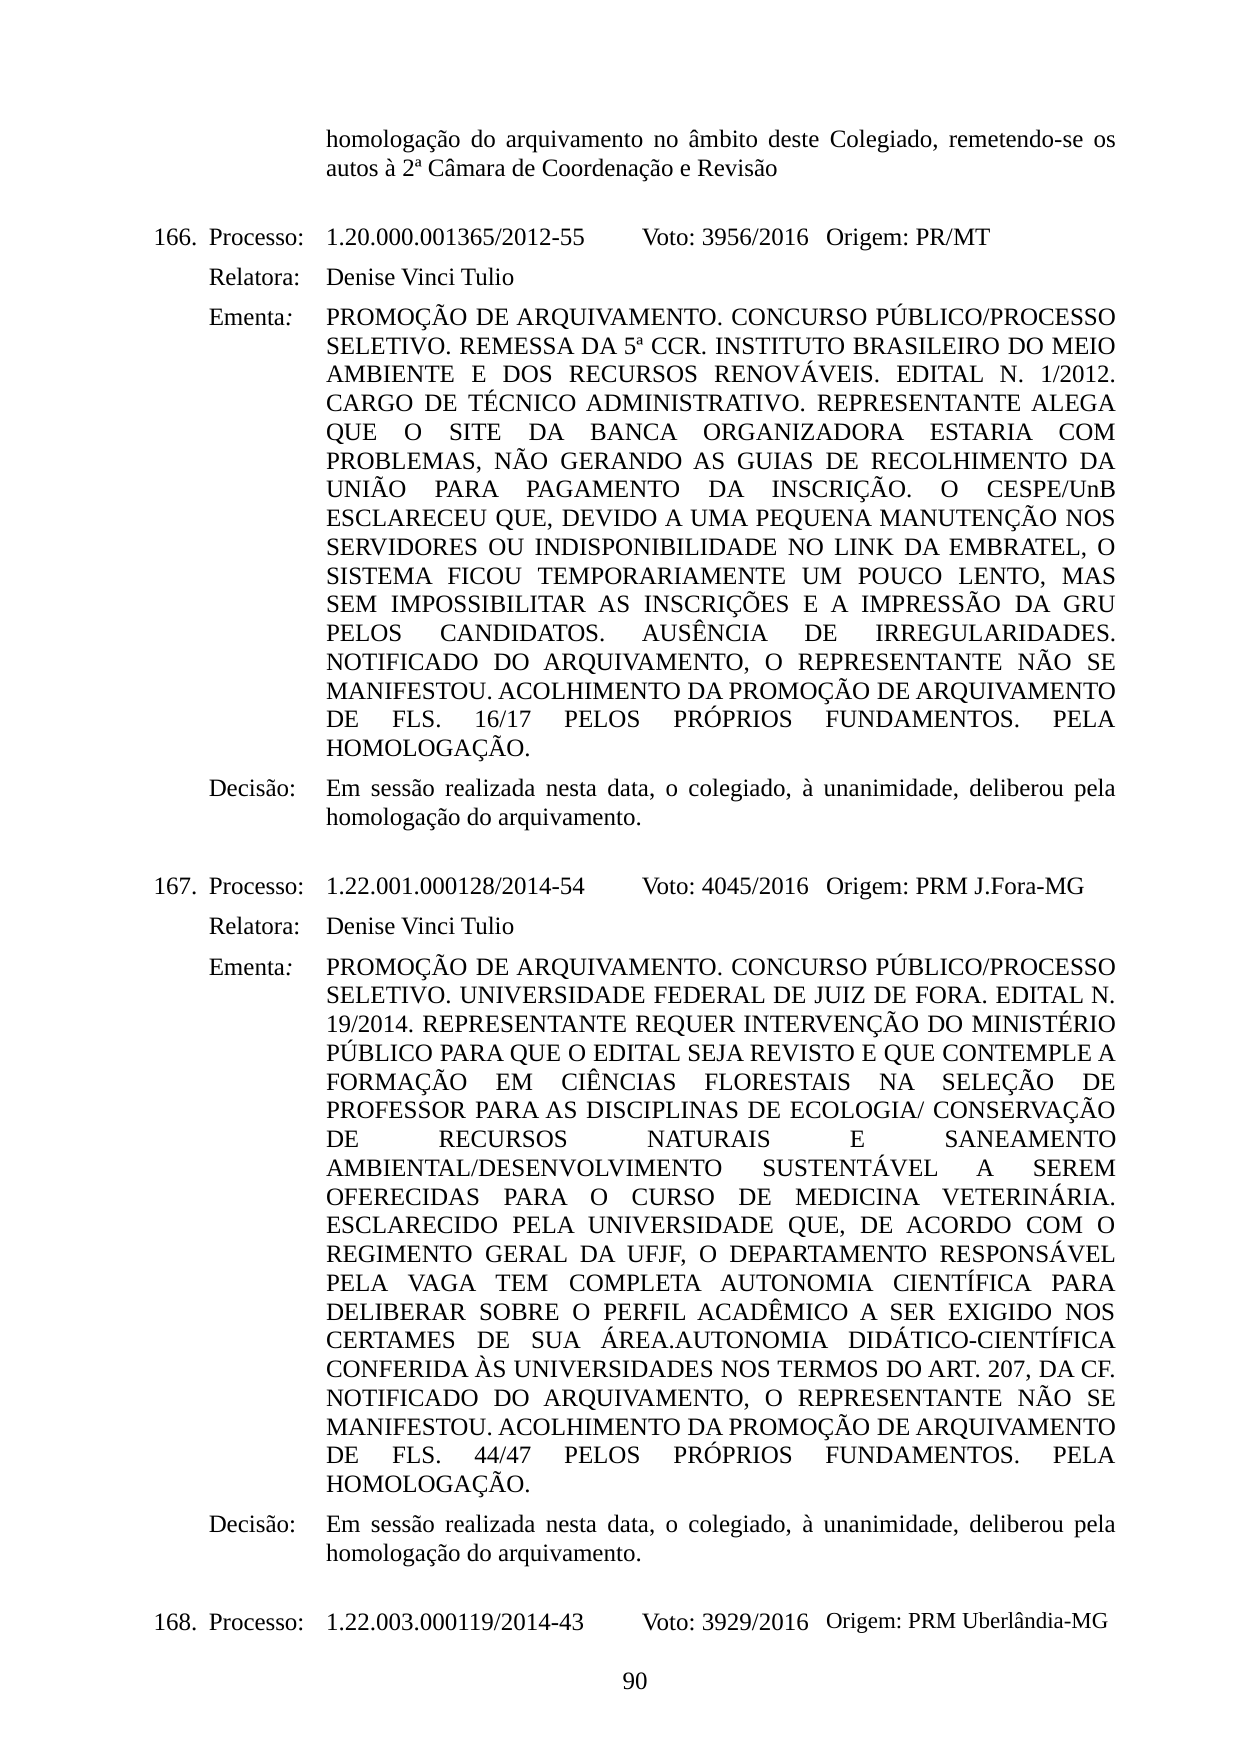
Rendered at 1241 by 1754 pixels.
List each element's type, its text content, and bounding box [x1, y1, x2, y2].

table_cell [203, 118, 320, 187]
table_cell Decisão: [203, 768, 320, 837]
table_cell homologação do arquivamento no âmbito deste Colegiado, remetendo-se os autos à 2ª Câmara de Coordenação e Revisão [320, 118, 1122, 187]
table_cell Denise Vinci Tulio [320, 906, 1122, 946]
table_cell Decisão: [203, 1504, 320, 1572]
table_header 1.22.003.000119/2014-43 [320, 1601, 636, 1641]
table_cell [148, 296, 203, 768]
table_header 167. [148, 865, 203, 906]
table_header 1.20.000.001365/2012-55 [320, 216, 636, 256]
table_header Origem: PRM Uberlândia-MG [820, 1601, 1122, 1641]
table_header 166. [148, 216, 203, 256]
table_cell [148, 906, 203, 946]
table_cell Ementa: [203, 296, 320, 768]
table_header Voto: 3956/2016 [636, 216, 820, 256]
table_cell Ementa: [203, 946, 320, 1503]
table_header Origem: PR/MT [820, 216, 1122, 256]
table_header Origem: PRM J.Fora-MG [820, 865, 1122, 906]
table_cell Relatora: [203, 256, 320, 296]
table_cell Relatora: [203, 906, 320, 946]
table_cell [148, 946, 203, 1503]
table_cell [148, 118, 203, 187]
table_cell [148, 768, 203, 837]
table_cell PROMOÇÃO DE ARQUIVAMENTO. CONCURSO PÚBLICO/PROCESSO SELETIVO. UNIVERSIDADE FEDERAL DE JUIZ DE FORA. EDITAL N. 19/2014. REPRESENTANTE REQUER INTERVENÇÃO DO MINISTÉRIO PÚBLICO PARA QUE O EDITAL SEJA REVISTO E QUE CONTEMPLE A FORMAÇÃO EM CIÊNCIAS FLORESTAIS NA SELEÇÃO DE PROFESSOR PARA AS DISCIPLINAS DE ECOLOGIA/ CONSERVAÇÃO DE RECURSOS NATURAIS E SANEAMENTO AMBIENTAL/DESENVOLVIMENTO SUSTENTÁVEL A SEREM OFERECIDAS PARA O CURSO DE MEDICINA VETERINÁRIA. ESCLARECIDO PELA UNIVERSIDADE QUE, DE ACORDO COM O REGIMENTO GERAL DA UFJF, O DEPARTAMENTO RESPONSÁVEL PELA VAGA TEM COMPLETA AUTONOMIA CIENTÍFICA PARA DELIBERAR SOBRE O PERFIL ACADÊMICO A SER EXIGIDO NOS CERTAMES DE SUA ÁREA.AUTONOMIA DIDÁTICO-CIENTÍFICA CONFERIDA ÀS UNIVERSIDADES NOS TERMOS DO ART. 207, DA CF. NOTIFICADO DO ARQUIVAMENTO, O REPRESENTANTE NÃO SE MANIFESTOU. ACOLHIMENTO DA PROMOÇÃO DE ARQUIVAMENTO DE FLS. 44/47 PELOS PRÓPRIOS FUNDAMENTOS. PELA HOMOLOGAÇÃO. [320, 946, 1122, 1503]
table_cell Em sessão realizada nesta data, o colegiado, à unanimidade, deliberou pela homologação do arquivamento. [320, 768, 1122, 837]
table_header Voto: 4045/2016 [636, 865, 820, 906]
table_cell PROMOÇÃO DE ARQUIVAMENTO. CONCURSO PÚBLICO/PROCESSO SELETIVO. REMESSA DA 5ª CCR. INSTITUTO BRASILEIRO DO MEIO AMBIENTE E DOS RECURSOS RENOVÁVEIS. EDITAL N. 1/2012. CARGO DE TÉCNICO ADMINISTRATIVO. REPRESENTANTE ALEGA QUE O SITE DA BANCA ORGANIZADORA ESTARIA COM PROBLEMAS, NÃO GERANDO AS GUIAS DE RECOLHIMENTO DA UNIÃO PARA PAGAMENTO DA INSCRIÇÃO. O CESPE/UnB ESCLARECEU QUE, DEVIDO A UMA PEQUENA MANUTENÇÃO NOS SERVIDORES OU INDISPONIBILIDADE NO LINK DA EMBRATEL, O SISTEMA FICOU TEMPORARIAMENTE UM POUCO LENTO, MAS SEM IMPOSSIBILITAR AS INSCRIÇÕES E A IMPRESSÃO DA GRU PELOS CANDIDATOS. AUSÊNCIA DE IRREGULARIDADES. NOTIFICADO DO ARQUIVAMENTO, O REPRESENTANTE NÃO SE MANIFESTOU. ACOLHIMENTO DA PROMOÇÃO DE ARQUIVAMENTO DE FLS. 16/17 PELOS PRÓPRIOS FUNDAMENTOS. PELA HOMOLOGAÇÃO. [320, 296, 1122, 768]
table_header Voto: 3929/2016 [636, 1601, 820, 1641]
table_cell [148, 256, 203, 296]
table_cell [148, 1504, 203, 1572]
table_header 1.22.001.000128/2014-54 [320, 865, 636, 906]
table_header 168. [148, 1601, 203, 1641]
table_cell Em sessão realizada nesta data, o colegiado, à unanimidade, deliberou pela homologação do arquivamento. [320, 1504, 1122, 1572]
table_header Processo: [203, 216, 320, 256]
table_header Processo: [203, 865, 320, 906]
table_cell Denise Vinci Tulio [320, 256, 1122, 296]
table_header Processo: [203, 1601, 320, 1641]
